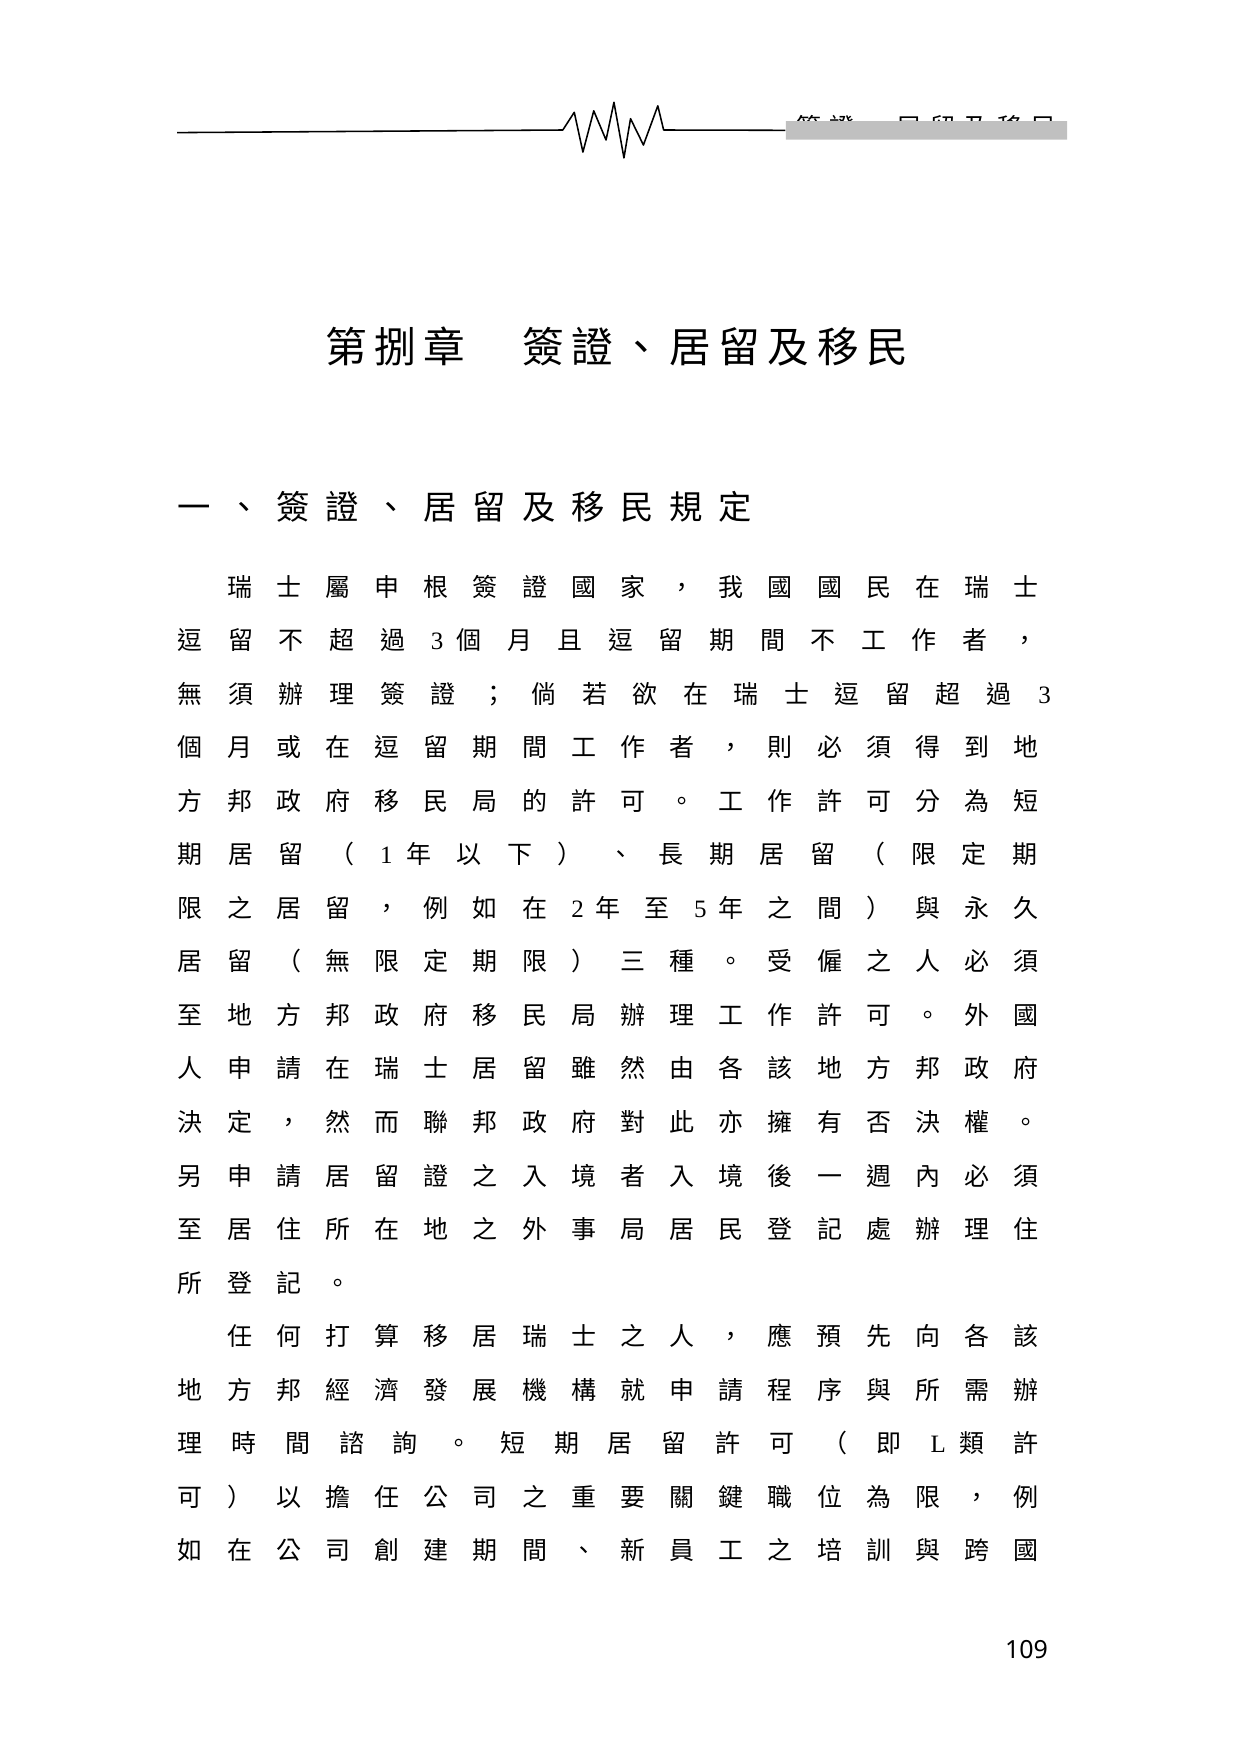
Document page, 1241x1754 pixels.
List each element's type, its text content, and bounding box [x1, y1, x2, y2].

text 一、簽證、居留及移民規定 [178, 478, 1063, 532]
text 任何打算移居瑞士之人，應預先向各該地方邦經濟發展機構就申請程序與所需辦理時間諮詢。短期居留許可（即L類許可）以擔任公司之重要關鍵職位為限，例如在公司創建期間、新員工之培訓與跨國 [178, 1308, 1063, 1576]
text 第捌章 簽證、居留及移民 [178, 291, 1063, 398]
text 瑞士屬申根簽證國家，我國國民在瑞士逗留不超過3個月且逗留期間不工作者，無須辦理簽證；倘若欲在瑞士逗留超過3個月或在逗留期間工作者，則必須得到地方邦政府移民局的許可。工作許可分為短期居留（1年以下）、長期居留（限定期限之居留，例如在2年至5年之間）與永久居留（無限定期限）三種。受僱之人必須至地方邦政府移民局辦理工作許可。外國人申請在瑞士居留雖然由各該地方邦政府決定，然而聯邦政府對此亦擁有否決權。另申請居留證之入境者入境後一週內必須至居住所在地之外事局居民登記處辦理住所登記。 [178, 558, 1063, 1308]
